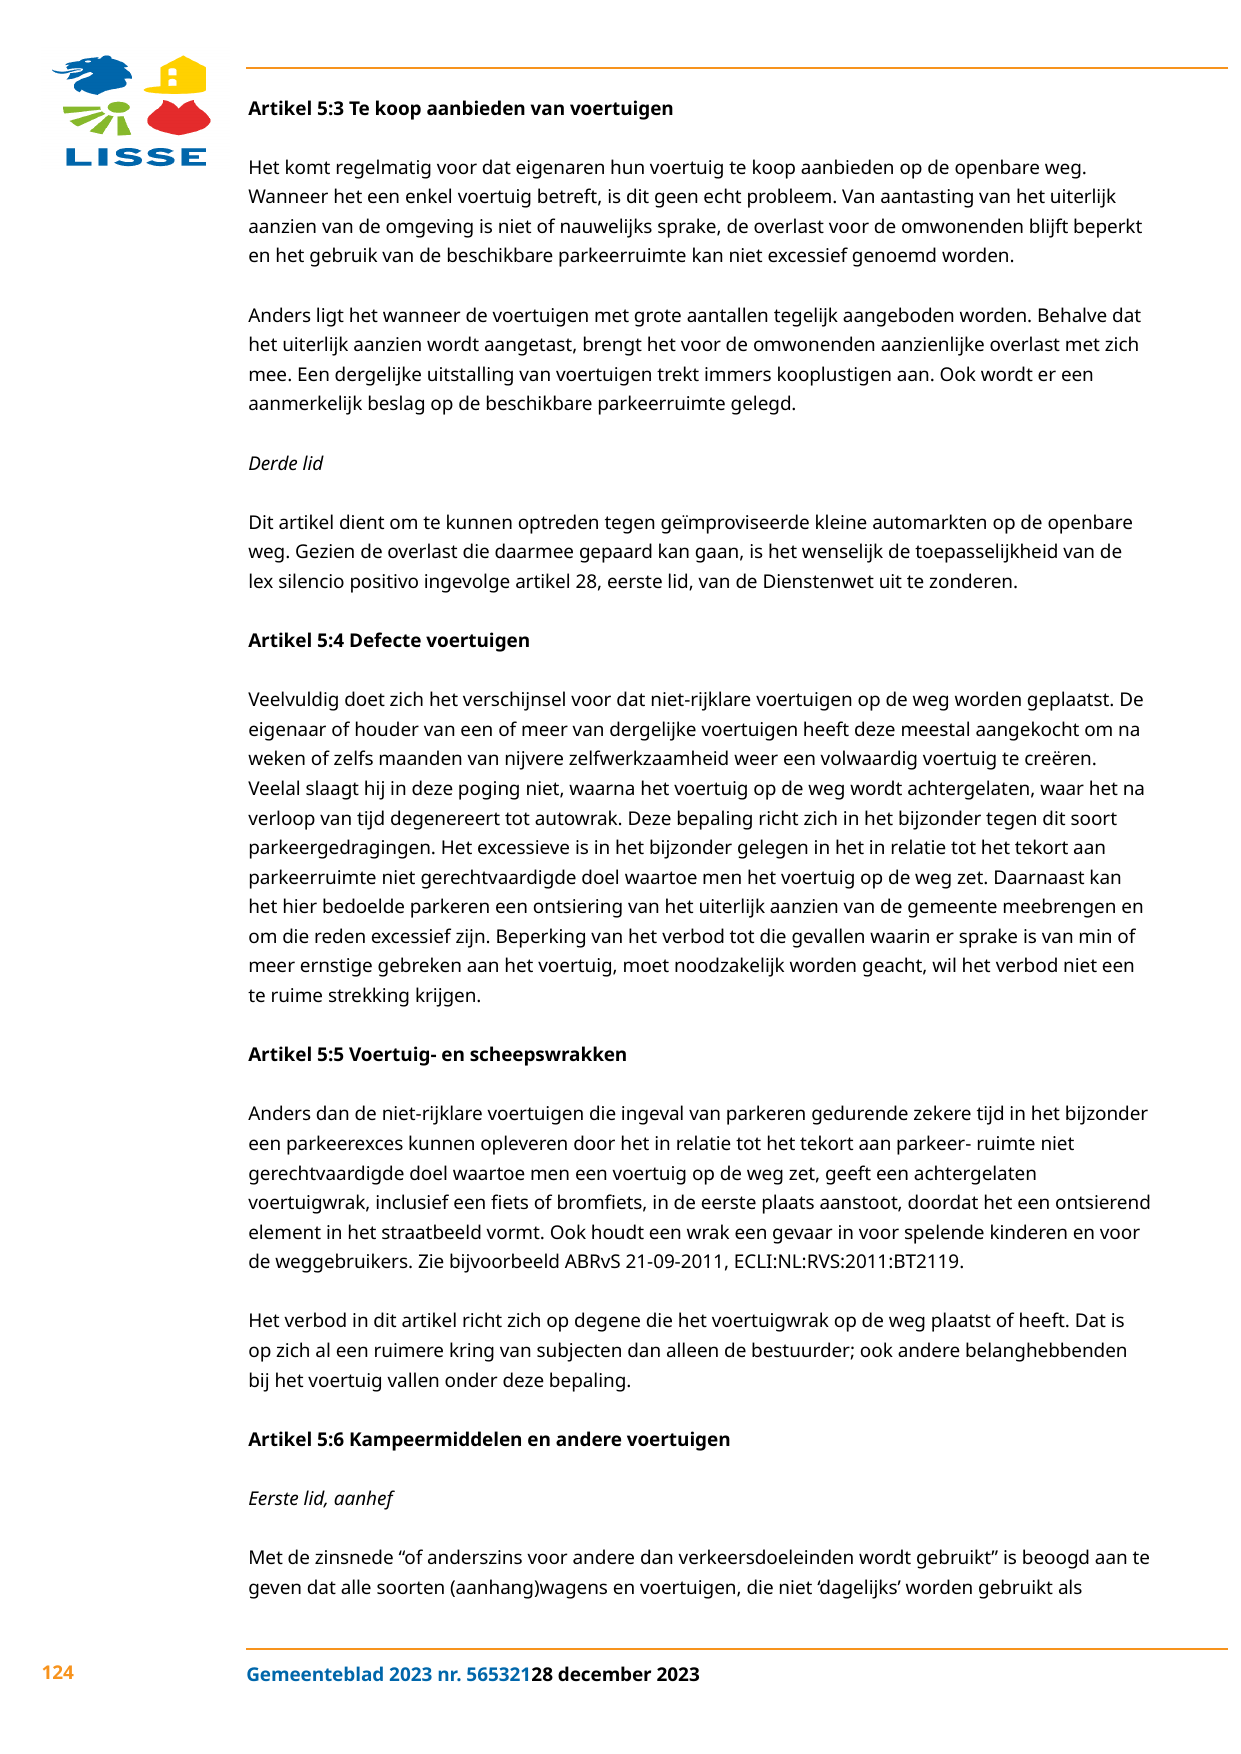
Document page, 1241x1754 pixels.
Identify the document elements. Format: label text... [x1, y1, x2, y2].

text Eerste lid, aanhef [248, 1485, 1152, 1511]
text Veelvuldig doet zich het verschijnsel voor dat niet-rijklare voertuigen op de weg worden geplaatst. De eigenaar of houder van een of meer van dergelijke voertuigen heeft deze meestal aangekocht om na weken of zelfs maanden van nijvere zelfwerkzaamheid weer een volwaardig voertuig te creëren. Veelal slaagt hij in deze poging niet, waarna het voertuig op de weg wordt achtergelaten, waar het na verloop van tijd degenereert tot autowrak. Deze bepaling richt zich in het bijzonder tegen dit soort parkeergedragingen. Het excessieve is in het bijzonder gelegen in het in relatie tot het tekort aan parkeerruimte niet gerechtvaardigde doel waartoe men het voertuig op de weg zet. Daarnaast kan het hier bedoelde parkeren een ontsiering van het uiterlijk aanzien van de gemeente meebrengen en om die reden excessief zijn. Beperking van het verbod tot die gevallen waarin er sprake is van min of meer ernstige gebreken aan het voertuig, moet noodzakelijk worden geacht, wil het verbod niet een te ruime strekking krijgen. [248, 686, 1152, 1008]
picture [41, 47, 231, 172]
text Artikel 5:5 Voertuig- en scheepswrakken [248, 1041, 1152, 1067]
text Artikel 5:6 Kampeermiddelen en andere voertuigen [248, 1426, 1152, 1452]
text Artikel 5:4 Defecte voertuigen [248, 627, 1152, 653]
text Dit artikel dient om te kunnen optreden tegen geïmproviseerde kleine automarkten op de openbare weg. Gezien de overlast die daarmee gepaard kan gaan, is het wenselijk de toepasselijkheid van de lex silencio positivo ingevolge artikel 28, eerste lid, van de Dienstenwet uit te zonderen. [248, 509, 1152, 594]
text Derde lid [248, 450, 1152, 476]
text Anders dan de niet-rijklare voertuigen die ingeval van parkeren gedurende zekere tijd in het bijzonder een parkeerexces kunnen opleveren door het in relatie tot het tekort aan parkeer- ruimte niet gerechtvaardigde doel waartoe men een voertuig op de weg zet, geeft een achtergelaten voertuigwrak, inclusief een fiets of bromfiets, in de eerste plaats aanstoot, doordat het een ontsierend element in het straatbeeld vormt. Ook houdt een wrak een gevaar in voor spelende kinderen en voor de weggebruikers. Zie bijvoorbeeld ABRvS 21-09-2011, ECLI:NL:RVS:2011:BT2119. [248, 1101, 1152, 1274]
text Anders ligt het wanneer de voertuigen met grote aantallen tegelijk aangeboden worden. Behalve dat het uiterlijk aanzien wordt aangetast, brengt het voor de omwonenden aanzienlijke overlast met zich mee. Een dergelijke uitstalling van voertuigen trekt immers kooplustigen aan. Ook wordt er een aanmerkelijk beslag op de beschikbare parkeerruimte gelegd. [248, 302, 1152, 416]
text Het komt regelmatig voor dat eigenaren hun voertuig te koop aanbieden op de openbare weg. Wanneer het een enkel voertuig betreft, is dit geen echt probleem. Van aantasting van het uiterlijk aanzien van de omgeving is niet of nauwelijks sprake, de overlast voor de omwonenden blijft beperkt en het gebruik van de beschikbare parkeerruimte kan niet excessief genoemd worden. [248, 154, 1152, 268]
text Het verbod in dit artikel richt zich op degene die het voertuigwrak op de weg plaatst of heeft. Dat is op zich al een ruimere kring van subjecten dan alleen de bestuurder; ook andere belanghebbenden bij het voertuig vallen onder deze bepaling. [248, 1308, 1152, 1393]
text Artikel 5:3 Te koop aanbieden van voertuigen [248, 95, 1152, 121]
text Met de zinsnede “of anderszins voor andere dan verkeersdoeleinden wordt gebruikt” is beoogd aan te geven dat alle soorten (aanhang)wagens en voertuigen, die niet ‘dagelijks’ worden gebruikt als [248, 1544, 1152, 1600]
